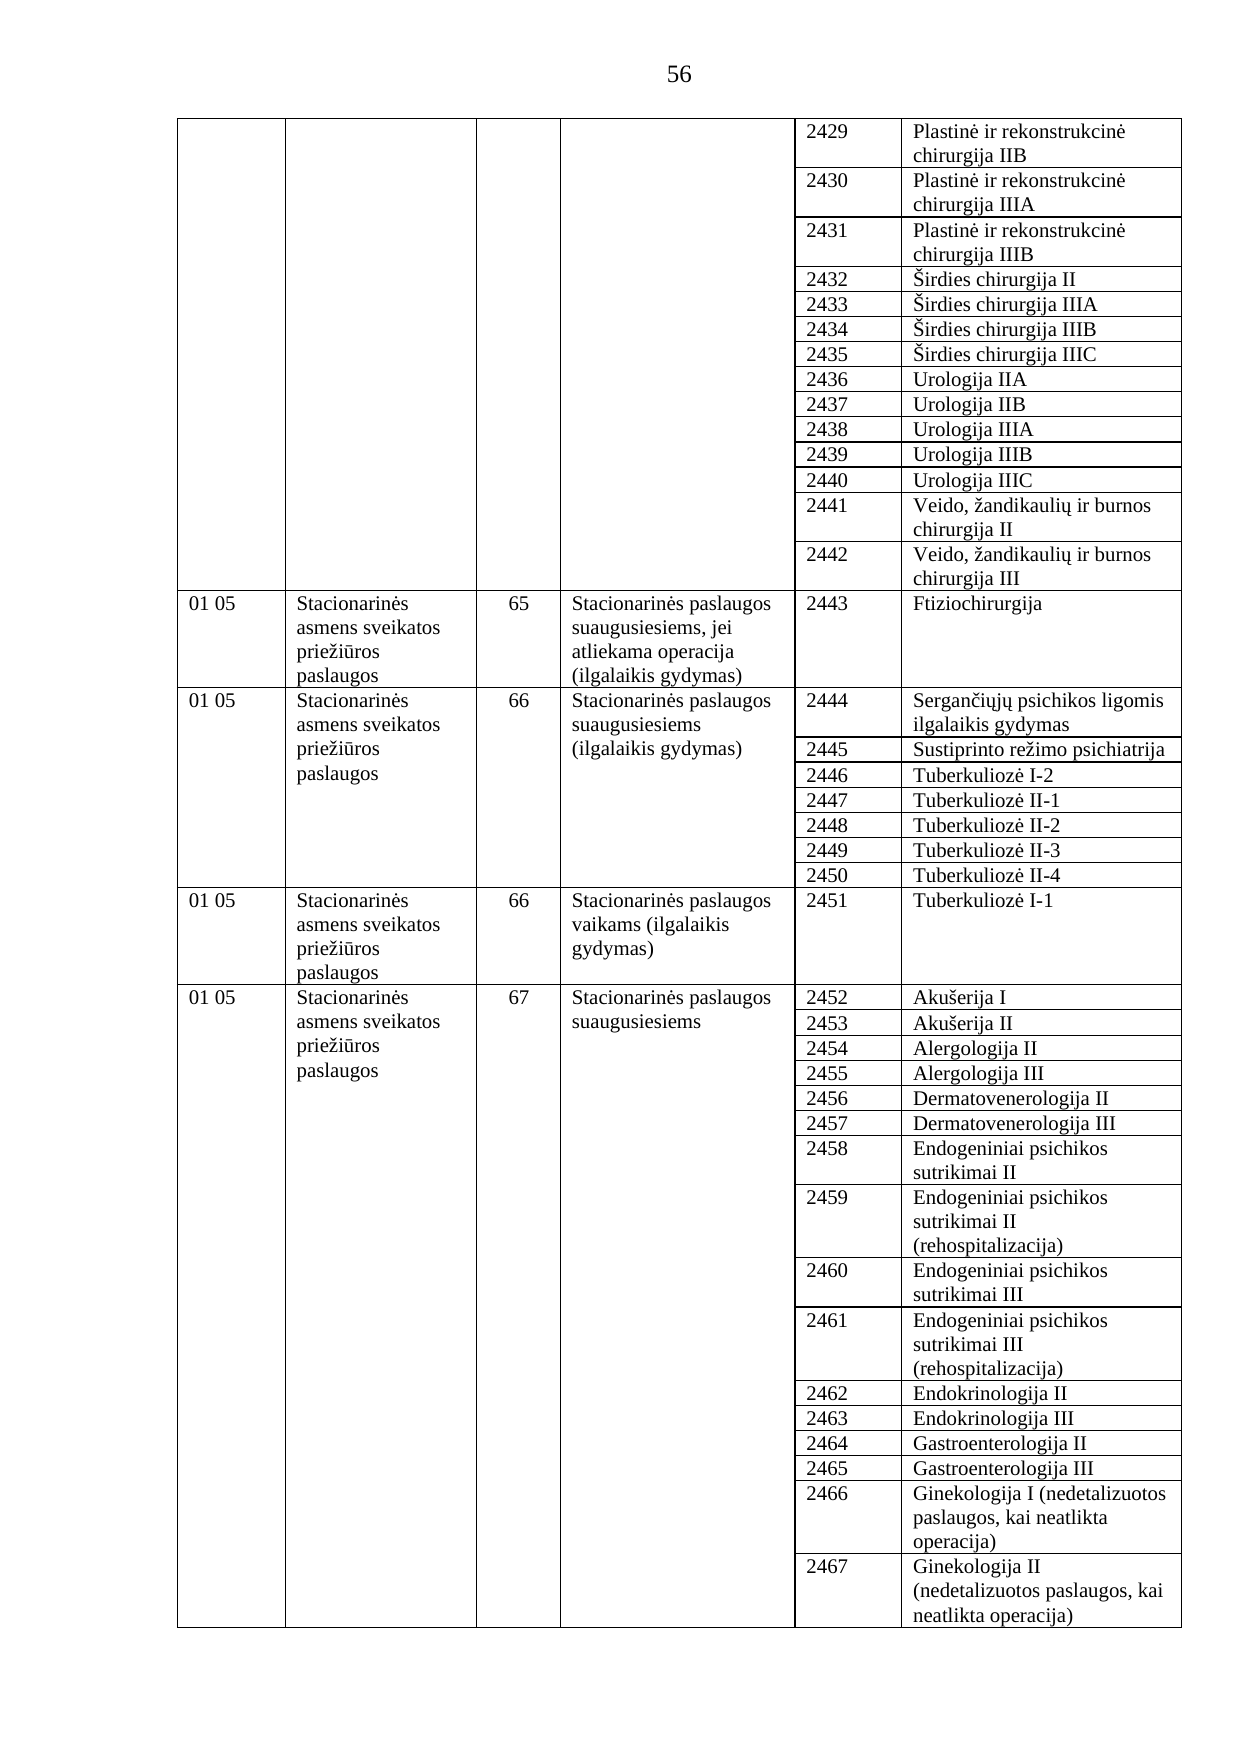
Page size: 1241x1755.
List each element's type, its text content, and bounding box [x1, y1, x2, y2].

table_cell 2444 [796, 688, 901, 736]
table_cell Tuberkuliozė II-2 [902, 813, 1181, 837]
table_cell Alergologija III [902, 1061, 1181, 1085]
table_cell Ginekologija I (nedetalizuotos paslaugos, kai neatlikta operacija) [902, 1481, 1181, 1553]
table_cell 2433 [796, 292, 901, 316]
table_cell Stacionarinės asmens sveikatos priežiūros paslaugos [286, 888, 476, 984]
table_cell 2451 [796, 888, 901, 984]
table_cell Urologija IIA [902, 367, 1181, 391]
table_cell 2442 [796, 542, 901, 590]
table_cell 2440 [796, 468, 901, 492]
table_cell Endokrinologija III [902, 1406, 1181, 1430]
table_cell 2448 [796, 813, 901, 837]
table_cell Tuberkuliozė I-1 [902, 888, 1181, 984]
table_cell 2464 [796, 1431, 901, 1455]
table_cell 2456 [796, 1086, 901, 1110]
table_cell 65 [477, 591, 560, 687]
table_cell 2463 [796, 1406, 901, 1430]
table_cell Endogeniniai psichikos sutrikimai II [902, 1136, 1181, 1184]
table_cell Urologija IIB [902, 392, 1181, 416]
table_cell [561, 119, 794, 590]
table_cell 2461 [796, 1308, 901, 1380]
table_cell 2445 [796, 738, 901, 761]
table_cell 2452 [796, 985, 901, 1009]
table_cell 2462 [796, 1381, 901, 1405]
table_cell Tuberkuliozė I-2 [902, 763, 1181, 787]
table_cell Veido, žandikaulių ir burnos chirurgija III [902, 542, 1181, 590]
table_cell Tuberkuliozė II-3 [902, 838, 1181, 862]
table_cell Stacionarinės asmens sveikatos priežiūros paslaugos [286, 591, 476, 687]
table_cell 2436 [796, 367, 901, 391]
table_cell Plastinė ir rekonstrukcinė chirurgija IIIA [902, 168, 1181, 216]
table_cell Stacionarinės paslaugos vaikams (ilgalaikis gydymas) [561, 888, 794, 984]
table_cell Stacionarinės asmens sveikatos priežiūros paslaugos [286, 985, 476, 1627]
table_cell 66 [477, 888, 560, 984]
table_cell Širdies chirurgija IIIA [902, 292, 1181, 316]
table_cell Tuberkuliozė II-1 [902, 788, 1181, 812]
table_cell Endogeniniai psichikos sutrikimai III [902, 1258, 1181, 1306]
table_cell [286, 119, 476, 590]
table_cell 2429 [796, 119, 901, 167]
table_cell Akušerija II [902, 1010, 1181, 1034]
table_cell Ftiziochirurgija [902, 591, 1181, 687]
table_cell 67 [477, 985, 560, 1627]
table_cell 2446 [796, 763, 901, 787]
table_cell 2455 [796, 1061, 901, 1085]
table_cell Endogeniniai psichikos sutrikimai III (rehospitalizacija) [902, 1308, 1181, 1380]
table_cell 2443 [796, 591, 901, 687]
table_cell 2437 [796, 392, 901, 416]
table_cell Stacionarinės paslaugos suaugusiesiems, jei atliekama operacija (ilgalaikis gydymas) [561, 591, 794, 687]
table_cell 2457 [796, 1111, 901, 1135]
table_cell Urologija IIIB [902, 443, 1181, 466]
table_cell 01 05 [178, 888, 285, 984]
table_cell 2441 [796, 493, 901, 541]
table_cell Stacionarinės asmens sveikatos priežiūros paslaugos [286, 688, 476, 887]
table_cell 01 05 [178, 688, 285, 887]
table_cell Plastinė ir rekonstrukcinė chirurgija IIIB [902, 218, 1181, 266]
table_cell Veido, žandikaulių ir burnos chirurgija II [902, 493, 1181, 541]
table_cell 2460 [796, 1258, 901, 1306]
table_cell 2432 [796, 267, 901, 291]
table_cell Ginekologija II (nedetalizuotos paslaugos, kai neatlikta operacija) [902, 1554, 1181, 1627]
table_cell Širdies chirurgija IIIC [902, 342, 1181, 366]
table_cell Stacionarinės paslaugos suaugusiesiems [561, 985, 794, 1627]
table_cell [477, 119, 560, 590]
table_cell Urologija IIIC [902, 468, 1181, 492]
table_cell 01 05 [178, 591, 285, 687]
table_cell Stacionarinės paslaugos suaugusiesiems (ilgalaikis gydymas) [561, 688, 794, 887]
table_cell Dermatovenerologija III [902, 1111, 1181, 1135]
table_cell Endogeniniai psichikos sutrikimai II (rehospitalizacija) [902, 1185, 1181, 1257]
table_cell Širdies chirurgija II [902, 267, 1181, 291]
table_cell 2467 [796, 1554, 901, 1627]
table_cell Tuberkuliozė II-4 [902, 863, 1181, 887]
table_cell 2447 [796, 788, 901, 812]
table_cell Širdies chirurgija IIIB [902, 317, 1181, 341]
table_cell 2454 [796, 1036, 901, 1059]
table_cell 2449 [796, 838, 901, 862]
table_cell 2439 [796, 443, 901, 466]
table_cell 2435 [796, 342, 901, 366]
table_cell Endokrinologija II [902, 1381, 1181, 1405]
table_cell Akušerija I [902, 985, 1181, 1009]
table_cell Gastroenterologija II [902, 1431, 1181, 1455]
table_cell Sustiprinto režimo psichiatrija [902, 738, 1181, 761]
table_cell [178, 119, 285, 590]
table_cell 2465 [796, 1456, 901, 1480]
table_cell 66 [477, 688, 560, 887]
table_cell 2434 [796, 317, 901, 341]
table_cell Sergančiųjų psichikos ligomis ilgalaikis gydymas [902, 688, 1181, 736]
table_cell 2459 [796, 1185, 901, 1257]
table_cell 2466 [796, 1481, 901, 1553]
table_cell Plastinė ir rekonstrukcinė chirurgija IIB [902, 119, 1181, 167]
table_cell 2458 [796, 1136, 901, 1184]
table_cell 2438 [796, 417, 901, 441]
table_cell Urologija IIIA [902, 417, 1181, 441]
table_cell 01 05 [178, 985, 285, 1627]
table_cell 2453 [796, 1010, 901, 1034]
table_cell 2431 [796, 218, 901, 266]
table_cell Alergologija II [902, 1036, 1181, 1059]
table_cell Gastroenterologija III [902, 1456, 1181, 1480]
table_cell 2450 [796, 863, 901, 887]
table_cell Dermatovenerologija II [902, 1086, 1181, 1110]
table_cell 2430 [796, 168, 901, 216]
